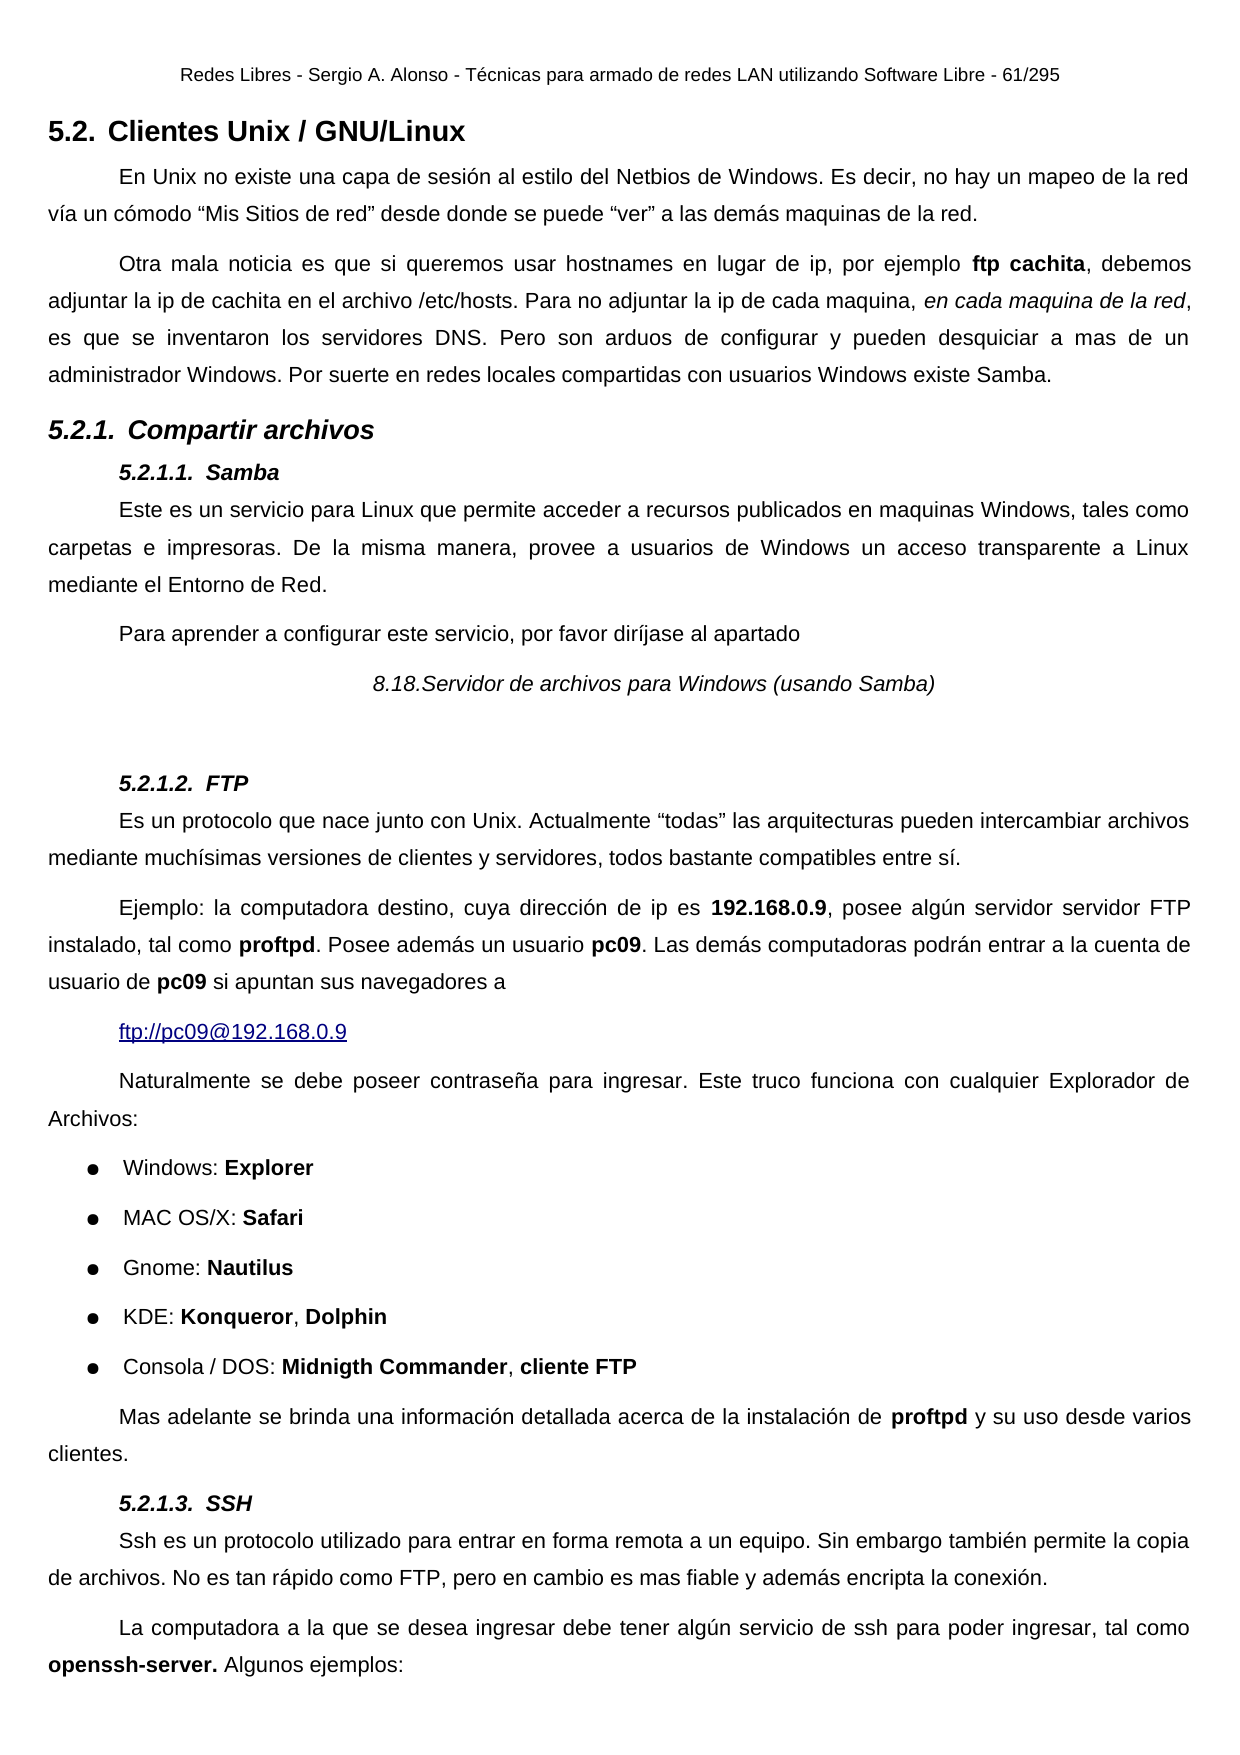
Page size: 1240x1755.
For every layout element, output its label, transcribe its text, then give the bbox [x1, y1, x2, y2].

text Naturalmente se debe poseer contraseña para ingresar. Este truco funciona con cualquier Explorador de Archivos: [48, 1069, 1192, 1131]
subtitle SSH [119, 1491, 1192, 1516]
list Gnome: Nautilus [85, 1255, 1192, 1280]
list MAC OS/X: Safari [85, 1205, 1192, 1230]
text En Unix no existe una capa de sesión al estilo del Netbios de Windows. Es decir, no hay un mapeo de la red vía un cómodo “Mis Sitios de red” desde donde se puede “ver” a las demás maquinas de la red. [48, 164, 1192, 226]
text Este es un servicio para Linux que permite acceder a recursos publicados en maquinas Windows, tales como carpetas e impresoras. De la misma manera, provee a usuarios de Windows un acceso transparente a Linux mediante el Entorno de Red. [48, 498, 1192, 597]
text Ejemplo: la computadora destino, cuya dirección de ip es 192.168.0.9, posee algún servidor servidor FTP instalado, tal como proftpd. Posee además un usuario pc09. Las demás computadoras podrán entrar a la cuenta de usuario de pc09 si apuntan sus navegadores a [48, 895, 1192, 994]
text Es un protocolo que nace junto con Unix. Actualmente “todas” las arquitecturas pueden intercambiar archivos mediante muchísimas versiones de clientes y servidores, todos bastante compatibles entre sí. [48, 808, 1192, 870]
subtitle Samba [119, 460, 1192, 485]
text Mas adelante se brinda una información detallada acerca de la instalación de proftpd y su uso desde varios clientes. [48, 1404, 1192, 1466]
text Ssh es un protocolo utilizado para entrar en forma remota a un equipo. Sin embargo también permite la copia de archivos. No es tan rápido como FTP, pero en cambio es mas fiable y además encripta la conexión. [48, 1528, 1192, 1590]
subtitle Clientes Unix / GNU/Linux [48, 115, 1192, 148]
text Otra mala noticia es que si queremos usar hostnames en lugar de ip, por ejemplo ftp cachita, debemos adjuntar la ip de cachita en el archivo /etc/hosts. Para no adjuntar la ip de cada maquina, en cada maquina de la red, es que se inventaron los servidores DNS. Pero son arduos de configurar y pueden desquiciar a mas de un administrador Windows. Por suerte en redes locales compartidas con usuarios Windows existe Samba. [48, 251, 1192, 387]
subtitle Compartir archivos [48, 415, 1192, 445]
text La computadora a la que se desea ingresar debe tener algún servicio de ssh para poder ingresar, tal como openssh-server. Algunos ejemplos: [48, 1615, 1192, 1677]
list Consola / DOS: Midnigth Commander, cliente FTP [85, 1354, 1192, 1379]
text ftp://pc09@192.168.0.9 [48, 1019, 1192, 1044]
list Windows: Explorer [85, 1156, 1192, 1181]
text Para aprender a configurar este servicio, por favor diríjase al apartado [48, 622, 1192, 647]
text 8.18.Servidor de archivos para Windows (usando Samba) [48, 671, 1192, 696]
subtitle FTP [119, 771, 1192, 796]
list KDE: Konqueror, Dolphin [85, 1305, 1192, 1329]
